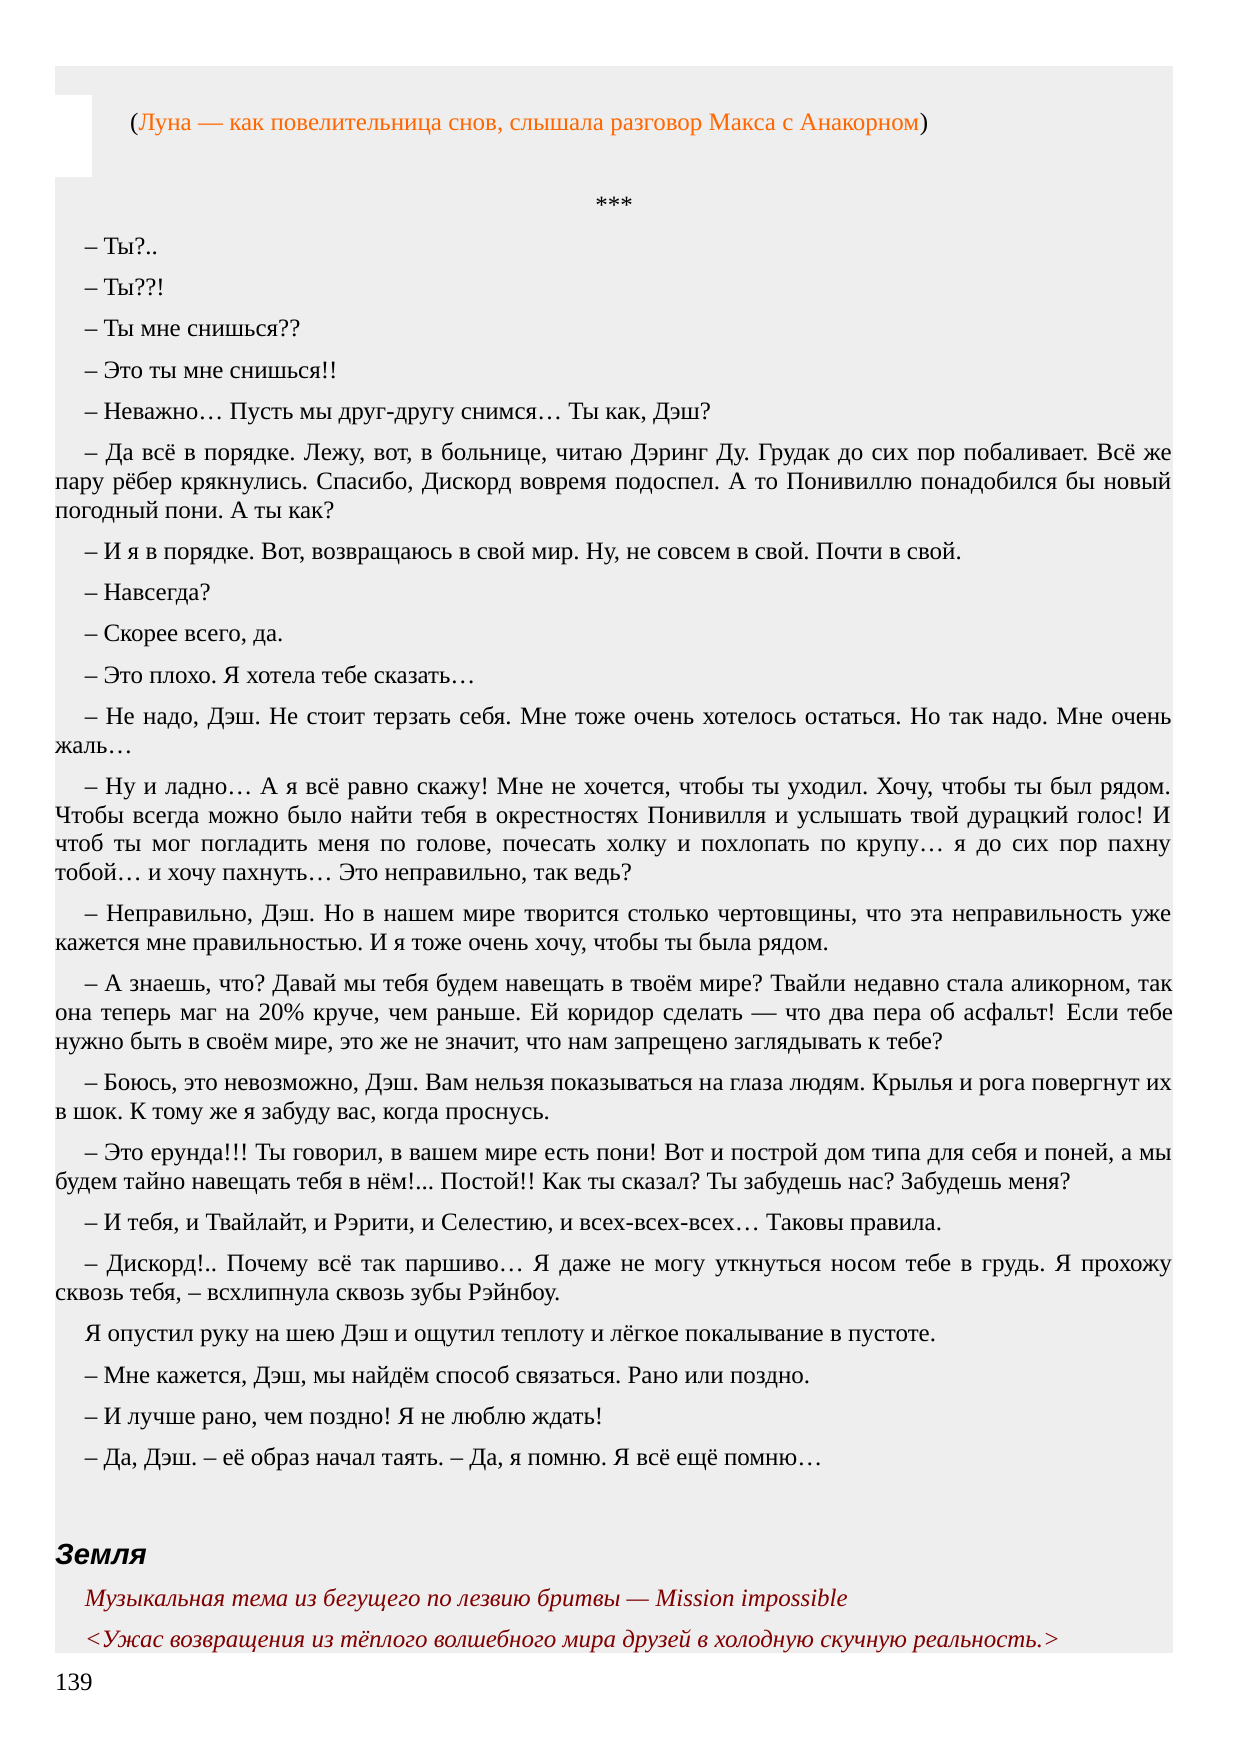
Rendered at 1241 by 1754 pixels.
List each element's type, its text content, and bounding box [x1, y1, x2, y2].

text – И лучше рано, чем поздно! Я не люблю ждать! [55, 1401, 1173, 1430]
text – А знаешь, что? Давай мы тебя будем навещать в твоём мире? Твайли недавно стала аликорном, так она теперь маг на 20% круче, чем раньше. Ей коридор сделать — что два пера об асфальт! Если тебе нужно быть в своём мире, это же не значит, что нам запрещено заглядывать к тебе? [55, 968, 1173, 1055]
text – Ну и ладно… А я всё равно скажу! Мне не хочется, чтобы ты уходил. Хочу, чтобы ты был рядом. Чтобы всегда можно было найти тебя в окрестностях Понивилля и услышать твой дурацкий голос! И чтоб ты мог погладить меня по голове, почесать холку и похлопать по крупу… я до сих пор пахну тобой… и хочу пахнуть… Это неправильно, так ведь? [55, 771, 1173, 886]
text <Ужас возвращения из тёплого волшебного мира друзей в холодную скучную реальность.> [55, 1624, 1173, 1653]
text – Дискорд!.. Почему всё так паршиво… Я даже не могу уткнуться носом тебе в грудь. Я прохожу сквозь тебя, – всхлипнула сквозь зубы Рэйнбоу. [55, 1248, 1173, 1306]
text – Неважно… Пусть мы друг-другу снимся… Ты как, Дэш? [55, 396, 1173, 425]
text – Скорее всего, да. [55, 618, 1173, 647]
text – Да всё в порядке. Лежу, вот, в больнице, читаю Дэринг Ду. Грудак до сих пор побаливает. Всё же пару рёбер крякнулись. Спасибо, Дискорд вовремя подоспел. А то Понивиллю понадобился бы новый погодный пони. А ты как? [55, 437, 1173, 523]
subtitle Земля [55, 1537, 1173, 1571]
list (Луна — как повелительница снов, слышала разговор Макса с Анакорном) [92, 107, 1173, 136]
text – Ты??! [55, 272, 1173, 301]
text – Это ты мне снишься!! [55, 355, 1173, 383]
text – И тебя, и Твайлайт, и Рэрити, и Селестию, и всех-всех-всех… Таковы правила. [55, 1207, 1173, 1236]
text – Мне кажется, Дэш, мы найдём способ связаться. Рано или поздно. [55, 1360, 1173, 1388]
text Музыкальная тема из бегущего по лезвию бритвы — Mission impossible [55, 1583, 1173, 1612]
text – Это ерунда!!! Ты говорил, в вашем мире есть пони! Вот и построй дом типа для себя и поней, а мы будем тайно навещать тебя в нём!... Постой!! Как ты сказал? Ты забудешь нас? Забудешь меня? [55, 1137, 1173, 1195]
text – И я в порядке. Вот, возвращаюсь в свой мир. Ну, не совсем в свой. Почти в свой. [55, 536, 1173, 565]
text – Не надо, Дэш. Не стоит терзать себя. Мне тоже очень хотелось остаться. Но так надо. Мне очень жаль… [55, 701, 1173, 758]
text – Да, Дэш. – её образ начал таять. – Да, я помню. Я всё ещё помню… [55, 1442, 1173, 1471]
text – Это плохо. Я хотела тебе сказать… [55, 660, 1173, 688]
text – Навсегда? [55, 577, 1173, 606]
text – Ты мне снишься?? [55, 313, 1173, 342]
text – Боюсь, это невозможно, Дэш. Вам нельзя показываться на глаза людям. Крылья и рога повергнут их в шок. К тому же я забуду вас, когда проснусь. [55, 1067, 1173, 1125]
text Я опустил руку на шею Дэш и ощутил теплоту и лёгкое покалывание в пустоте. [55, 1318, 1173, 1347]
text – Неправильно, Дэш. Но в нашем мире творится столько чертовщины, что эта неправильность уже кажется мне правильностью. И я тоже очень хочу, чтобы ты была рядом. [55, 898, 1173, 956]
text *** [55, 190, 1173, 218]
text – Ты?.. [55, 231, 1173, 260]
